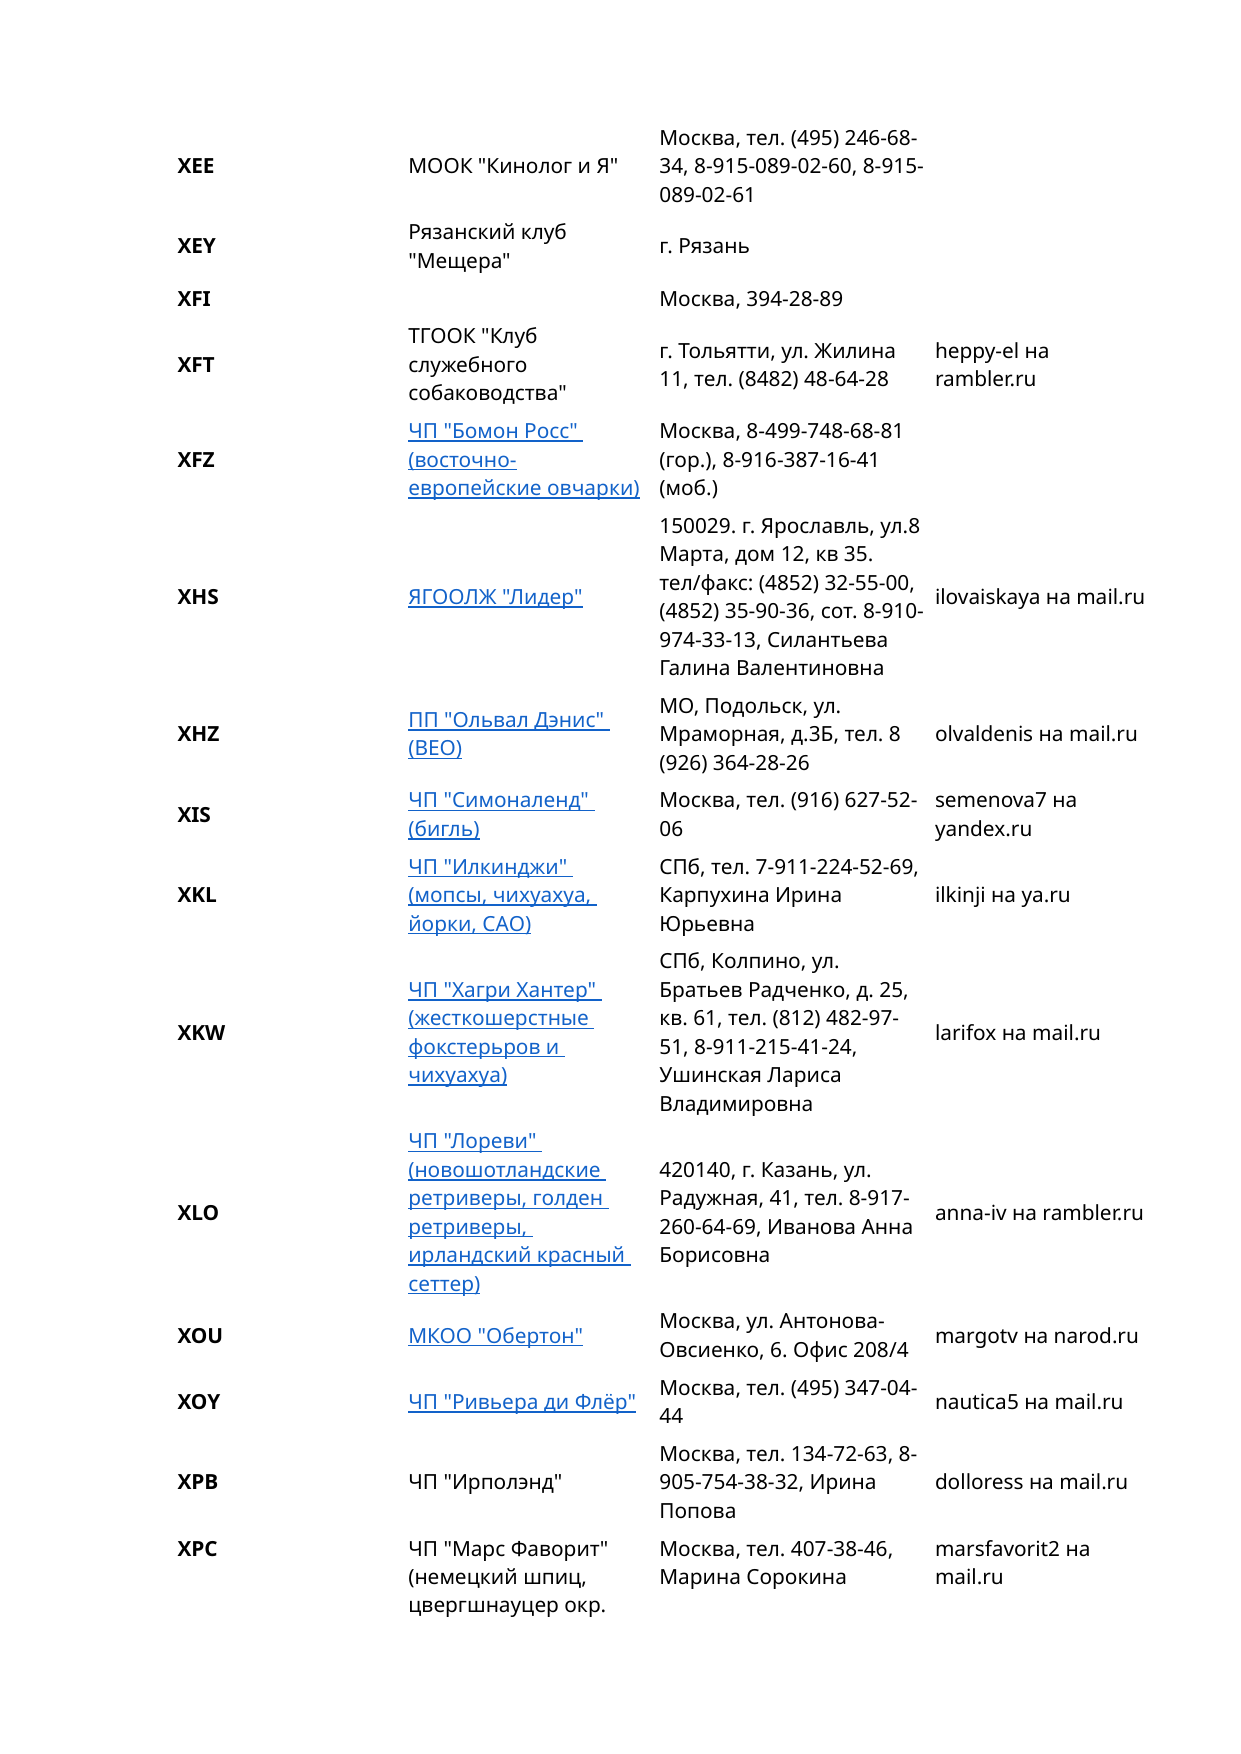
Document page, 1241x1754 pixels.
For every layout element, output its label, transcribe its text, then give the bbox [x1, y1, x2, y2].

table_cell XEY [173, 213, 296, 279]
table_cell [296, 1302, 403, 1368]
table_cell МКОО "Обертон" [404, 1302, 654, 1368]
table_cell XPB [173, 1434, 296, 1529]
table_cell olvaldenis на mail.ru [930, 686, 1156, 781]
table_cell СПб, тел. 7-911-224-52-69, Карпухина Ирина Юрьевна [654, 847, 930, 942]
table_cell XPC [173, 1529, 296, 1624]
table_cell [404, 279, 654, 317]
table_cell ЧП "Бомон Росс" (восточно-европейские овчарки) [404, 412, 654, 506]
table_cell XEE [173, 118, 296, 213]
table_cell larifox на mail.ru [930, 942, 1156, 1122]
table_cell [296, 942, 403, 1122]
table_cell margotv на narod.ru [930, 1302, 1156, 1368]
table_cell ilovaiskaya на mail.ru [930, 506, 1156, 686]
table_cell XOY [173, 1368, 296, 1434]
table_cell XFZ [173, 412, 296, 506]
table_cell СПб, Колпино, ул. Братьев Радченко, д. 25, кв. 61, тел. (812) 482-97-51, 8-911-215-41-24, Ушинская Лариса Владимировна [654, 942, 930, 1122]
table_cell [930, 213, 1156, 279]
table_cell XLO [173, 1122, 296, 1302]
table_cell XFI [173, 279, 296, 317]
table_cell [296, 412, 403, 506]
table_cell Москва, 8-499-748-68-81 (гор.), 8-916-387-16-41 (моб.) [654, 412, 930, 506]
table_cell Москва, тел. 407-38-46, Марина Сорокина [654, 1529, 930, 1624]
table_cell ТГООК "Клуб служебного собаководства" [404, 317, 654, 412]
table_cell МО, Подольск, ул. Мраморная, д.3Б, тел. 8 (926) 364-28-26 [654, 686, 930, 781]
table_cell dolloress на mail.ru [930, 1434, 1156, 1529]
table_cell МООК "Кинолог и Я" [404, 118, 654, 213]
table_cell ЧП "Марс Фаворит" (немецкий шпиц, цвергшнауцер окр. [404, 1529, 654, 1624]
table_cell [296, 1368, 403, 1434]
table_cell Москва, 394-28-89 [654, 279, 930, 317]
table_cell XIS [173, 781, 296, 847]
table_cell [296, 213, 403, 279]
table_cell г. Рязань [654, 213, 930, 279]
table_cell marsfavorit2 на mail.ru [930, 1529, 1156, 1624]
table_cell nautica5 на mail.ru [930, 1368, 1156, 1434]
table_cell [296, 847, 403, 942]
table_cell ЧП "Симоналенд" (бигль) [404, 781, 654, 847]
table_cell XFT [173, 317, 296, 412]
table_cell XOU [173, 1302, 296, 1368]
table_cell Москва, тел. (916) 627-52-06 [654, 781, 930, 847]
table_cell [296, 279, 403, 317]
table_cell ПП "Ольвал Дэнис" (ВЕО) [404, 686, 654, 781]
table_cell XHS [173, 506, 296, 686]
table_cell Москва, тел. (495) 347-04-44 [654, 1368, 930, 1434]
table_cell [296, 781, 403, 847]
table_cell [296, 506, 403, 686]
table_cell XKW [173, 942, 296, 1122]
table_cell heppy-el на rambler.ru [930, 317, 1156, 412]
table_cell anna-iv на rambler.ru [930, 1122, 1156, 1302]
table_cell ЧП "Ирполэнд" [404, 1434, 654, 1529]
table_cell ЧП "Ривьера ди Флёр" [404, 1368, 654, 1434]
table_cell [930, 279, 1156, 317]
table_cell [930, 412, 1156, 506]
table_cell ЧП "Илкинджи" (мопсы, чихуахуа, йорки, САО) [404, 847, 654, 942]
table_cell XKL [173, 847, 296, 942]
table_cell ilkinji на ya.ru [930, 847, 1156, 942]
table_cell ЯГООЛЖ "Лидер" [404, 506, 654, 686]
table_cell [296, 1529, 403, 1624]
table_cell 150029. г. Ярославль, ул.8 Марта, дом 12, кв 35. тел/факс: (4852) 32-55-00, (4852) 35-90-36, сот. 8-910-974-33-13, Силантьева Галина Валентиновна [654, 506, 930, 686]
table_cell г. Тольятти, ул. Жилина 11, тел. (8482) 48-64-28 [654, 317, 930, 412]
table_cell [930, 118, 1156, 213]
table_cell ЧП "Хагри Хантер" (жесткошерстные фокстерьров и чихуахуа) [404, 942, 654, 1122]
table_cell Рязанский клуб "Мещера" [404, 213, 654, 279]
table_cell [296, 686, 403, 781]
table_cell Москва, ул. Антонова-Овсиенко, 6. Офис 208/4 [654, 1302, 930, 1368]
table_cell [296, 1434, 403, 1529]
table_cell [296, 317, 403, 412]
table_cell Москва, тел. (495) 246-68-34, 8-915-089-02-60, 8-915-089-02-61 [654, 118, 930, 213]
table_cell semenova7 на yandex.ru [930, 781, 1156, 847]
table_cell 420140, г. Казань, ул. Радужная, 41, тел. 8-917-260-64-69, Иванова Анна Борисовна [654, 1122, 930, 1302]
table_cell ЧП "Лореви" (новошотландские ретриверы, голден ретриверы, ирландский красный сеттер) [404, 1122, 654, 1302]
table_cell Москва, тел. 134-72-63, 8-905-754-38-32, Ирина Попова [654, 1434, 930, 1529]
table_cell XHZ [173, 686, 296, 781]
table_cell [296, 118, 403, 213]
table_cell [296, 1122, 403, 1302]
